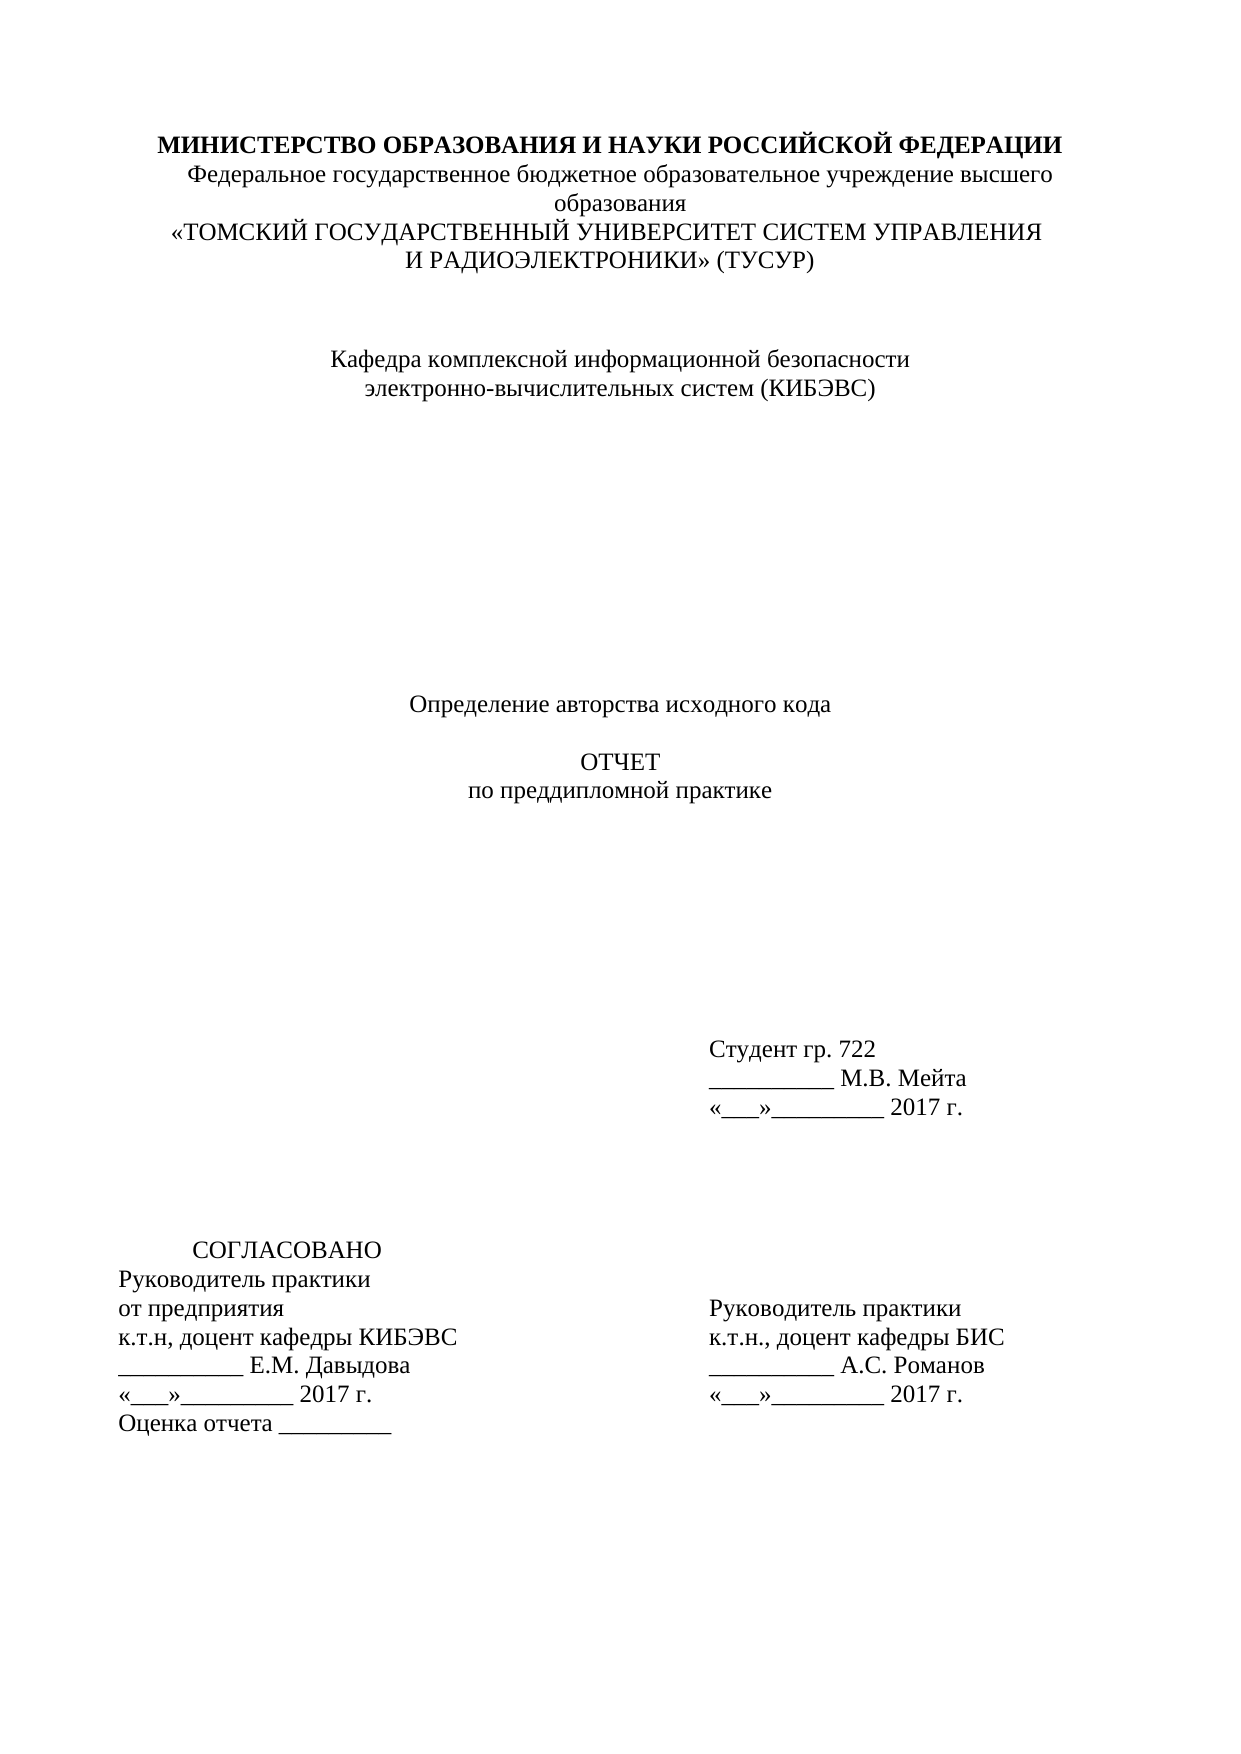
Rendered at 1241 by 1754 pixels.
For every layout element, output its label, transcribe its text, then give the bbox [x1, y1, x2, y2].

text Федеральное государственное бюджетное образовательное учреждение высшего образования [118, 159, 1122, 217]
text Определение авторства исходного кода [118, 689, 1122, 718]
text Студент гр. 722 [118, 1034, 1122, 1063]
text __________ М.В. Мейта [118, 1063, 1122, 1092]
text __________ Е.М. Давыдова __________ А.С. Романов [118, 1351, 1122, 1379]
text к.т.н, доцент кафедры КИБЭВС к.т.н., доцент кафедры БИС [118, 1322, 1122, 1351]
text от предприятия Руководитель практики [118, 1293, 1122, 1322]
text СОГЛАСОВАНО [118, 1236, 1122, 1264]
text ОТЧЕТ [118, 747, 1122, 776]
text Кафедра комплексной информационной безопасности [118, 344, 1122, 373]
text по преддипломной практике [118, 776, 1122, 804]
text И РАДИОЭЛЕКТРОНИКИ» (ТУСУР) [118, 246, 1101, 274]
text «ТОМСКИЙ ГОСУДАРСТВЕННЫЙ УНИВЕРСИТЕТ СИСТЕМ УПРАВЛЕНИЯ [118, 217, 1101, 246]
text «___»_________ 2017 г. [118, 1092, 1122, 1121]
text «___»_________ 2017 г. «___»_________ 2017 г. [118, 1379, 1122, 1408]
text электронно-вычислительных систем (КИБЭВС) [118, 373, 1122, 402]
text МИНИСТЕРСТВО ОБРАЗОВАНИЯ И НАУКИ РОССИЙСКОЙ ФЕДЕРАЦИИ [118, 131, 1101, 159]
text Оценка отчета _________ [118, 1408, 1122, 1437]
text Руководитель практики [118, 1264, 1122, 1293]
